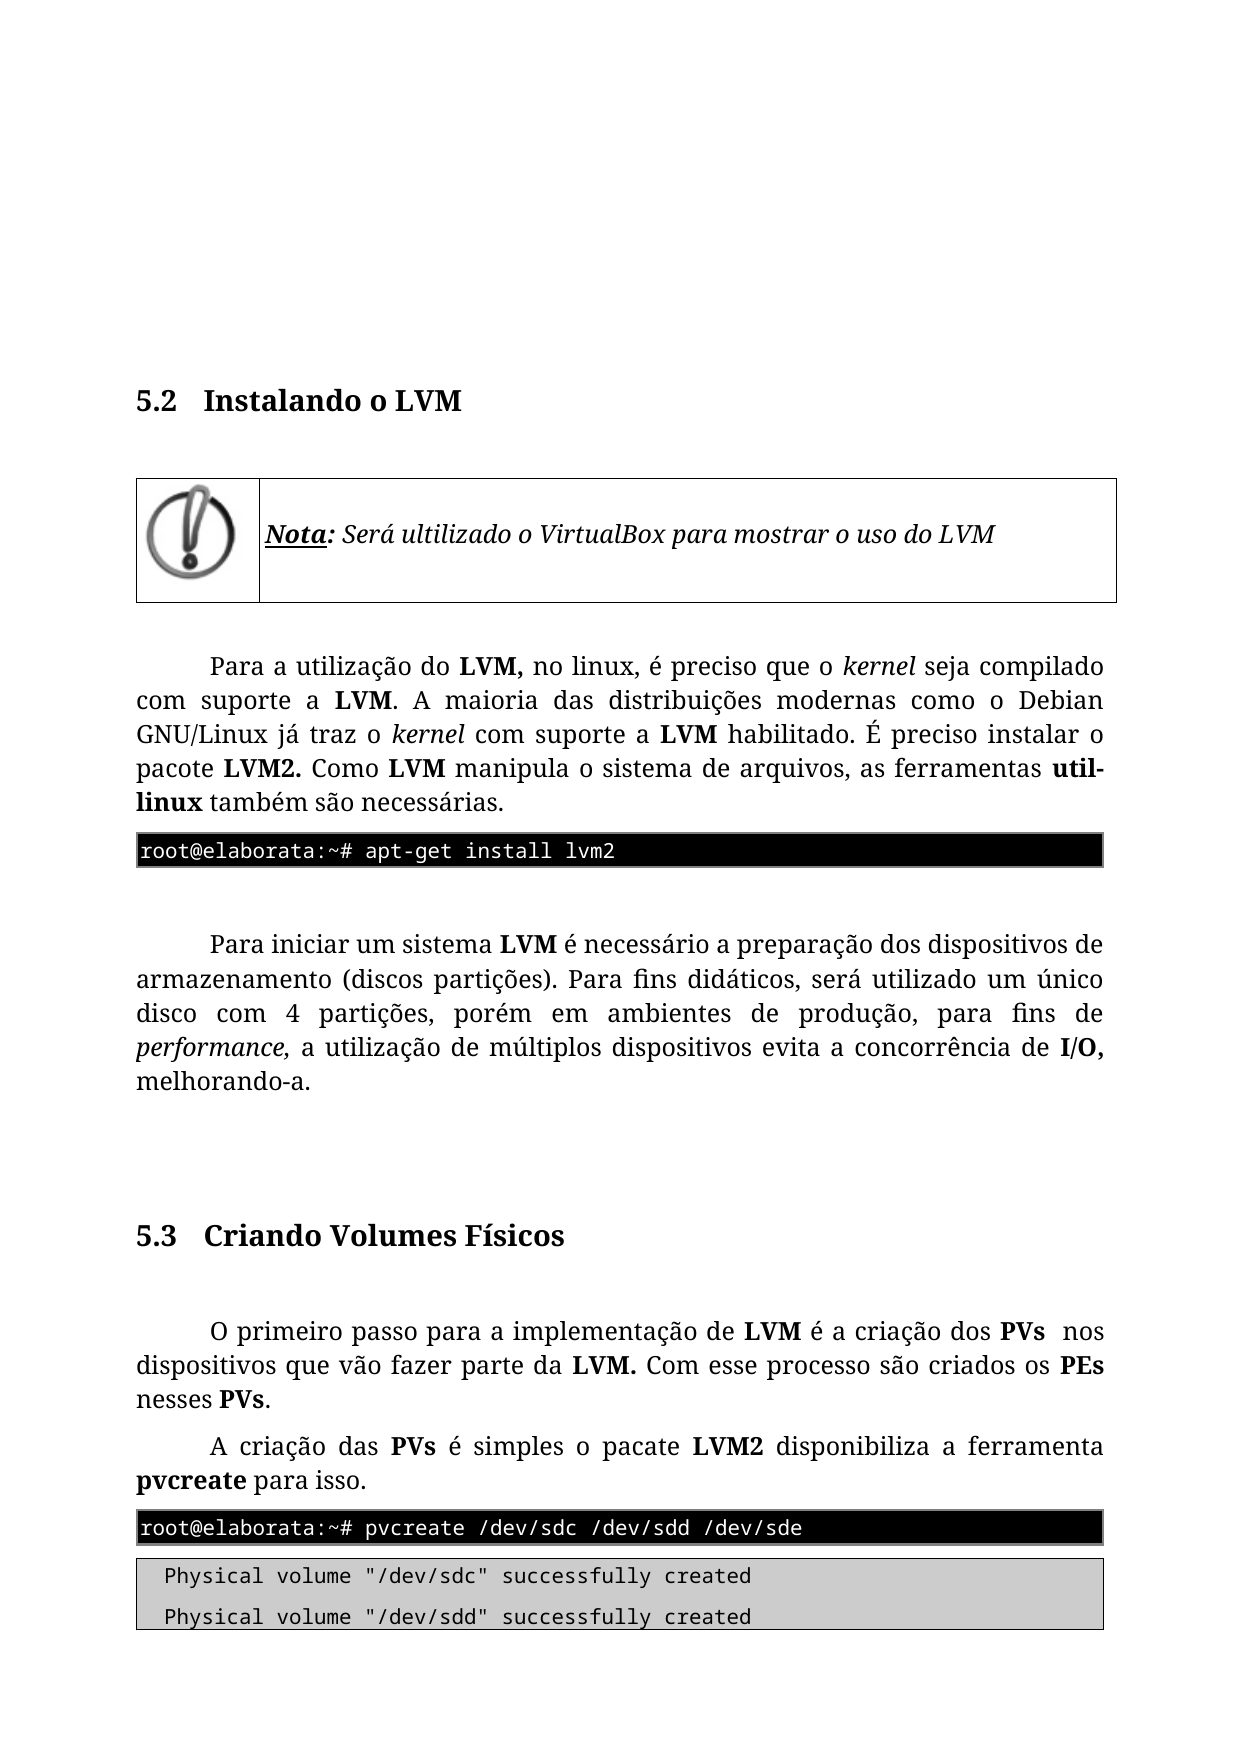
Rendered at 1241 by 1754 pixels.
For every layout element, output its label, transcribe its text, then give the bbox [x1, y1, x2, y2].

text O primeiro passo para a implementação de LVM é a criação dos PVs nos dispositivos que vão fazer parte da LVM. Com esse processo são criados os PEs nesses PVs. [136, 1314, 1104, 1416]
text Para iniciar um sistema LVM é necessário a preparação dos dispositivos de armazenamento (discos partições). Para fins didáticos, será utilizado um único disco com 4 partições, porém em ambientes de produção, para fins de performance, a utilização de múltiplos dispositivos evita a concorrência de I/O, melhorando-a. [136, 927, 1104, 1097]
text root@elaborata:~# pvcreate /dev/sdc /dev/sdd /dev/sde [138, 1511, 1102, 1543]
text root@elaborata:~# apt-get install lvm2 [138, 834, 1102, 866]
text A criação das PVs é simples o pacate LVM2 disponibiliza a ferramenta pvcreate para isso. [136, 1428, 1104, 1496]
text Physical volume "/dev/sdc" successfully created [137, 1559, 1103, 1589]
subtitle Criando Volumes Físicos [136, 1215, 1104, 1255]
table_header [137, 479, 259, 602]
text Physical volume "/dev/sdd" successfully created [137, 1599, 1103, 1629]
table_header Nota: Será ultilizado o VirtualBox para mostrar o uso do LVM [260, 479, 1116, 602]
subtitle Instalando o LVM [136, 380, 1104, 419]
text Para a utilização do LVM, no linux, é preciso que o kernel seja compilado com suporte a LVM. A maioria das distribuições modernas como o Debian GNU/Linux já traz o kernel com suporte a LVM habilitado. É preciso instalar o pacote LVM2. Como LVM manipula o sistema de arquivos, as ferramentas util-linux também são necessárias. [136, 649, 1104, 819]
